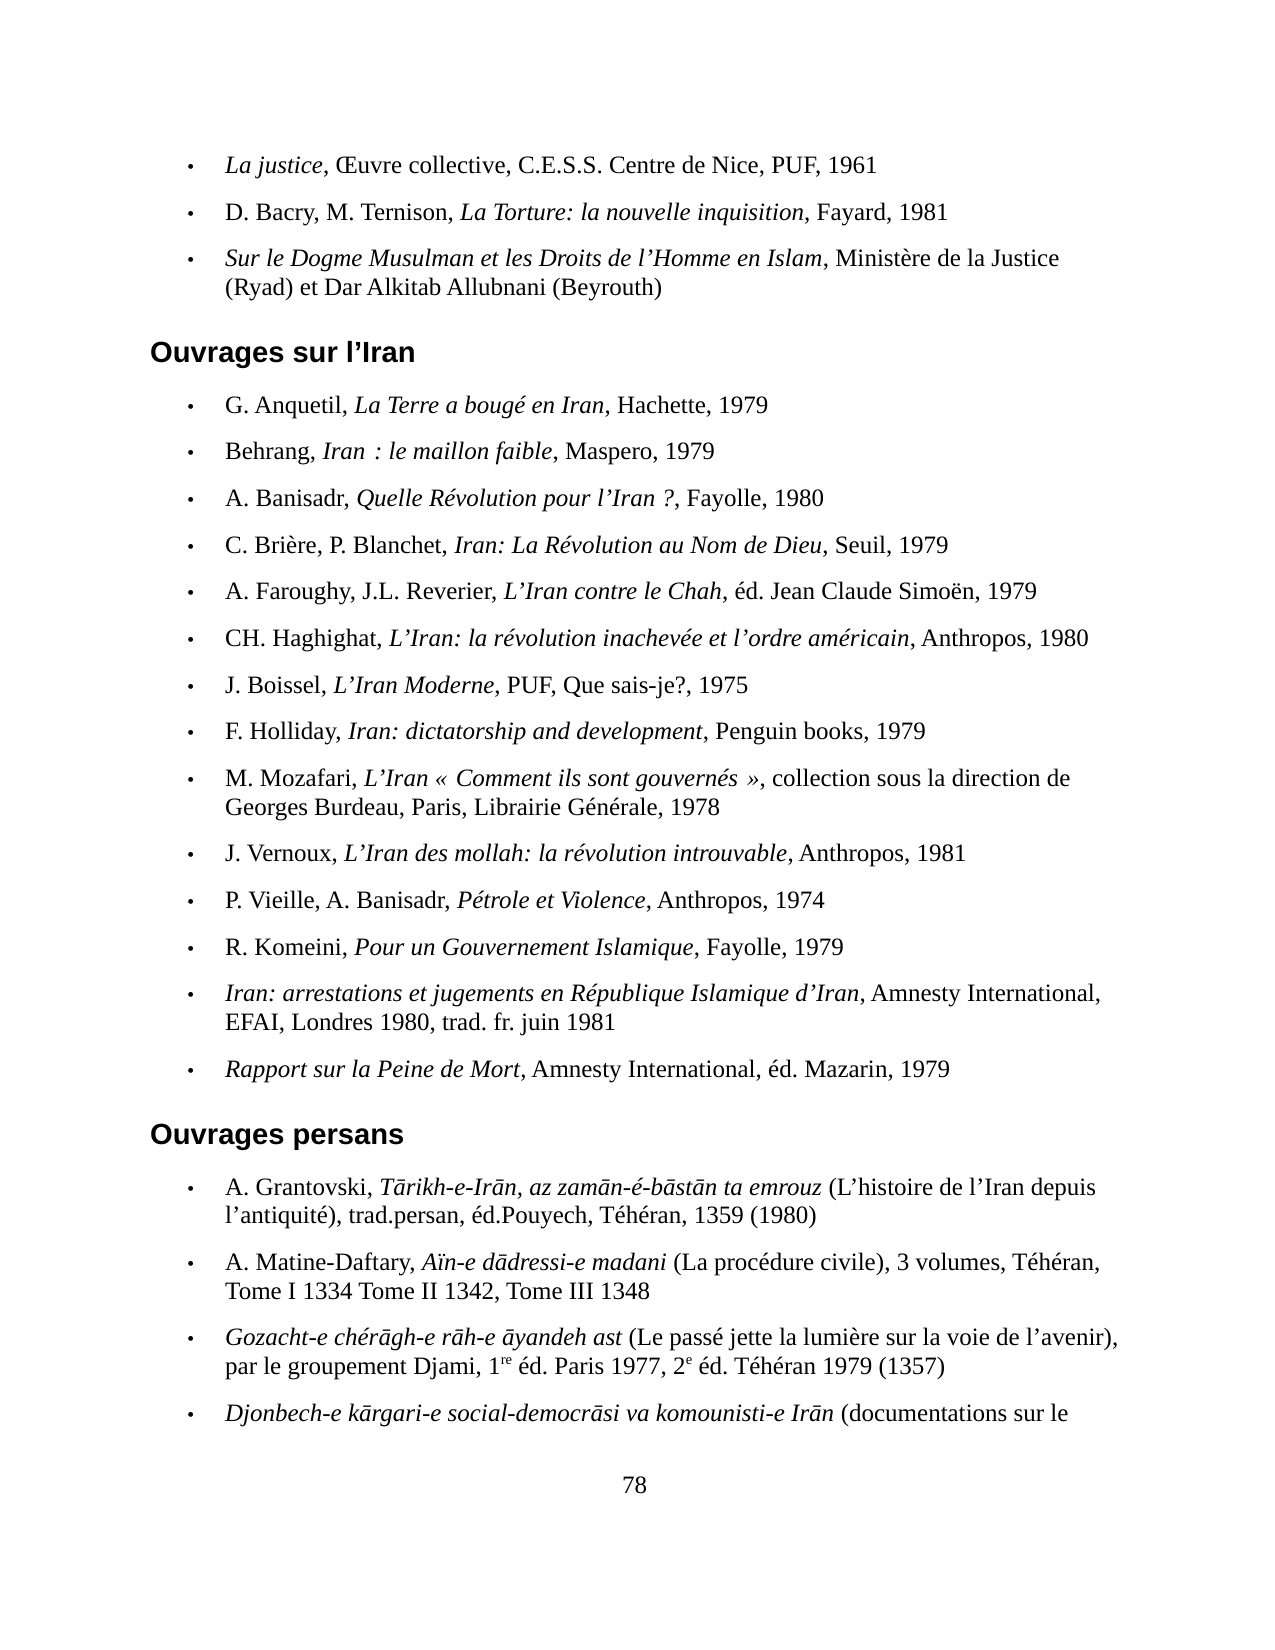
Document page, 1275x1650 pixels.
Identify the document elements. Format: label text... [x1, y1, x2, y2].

list Rapport sur la Peine de Mort, Amnesty International, éd. Mazarin, 1979 [187, 1054, 1125, 1083]
list M. Mozafari, L’Iran « Comment ils sont gouvernés », collection sous la direction de Georges Burdeau, Paris, Librairie Générale, 1978 [187, 763, 1125, 821]
list A. Banisadr, Quelle Révolution pour l’Iran ?, Fayolle, 1980 [187, 483, 1125, 512]
list P. Vieille, A. Banisadr, Pétrole et Violence, Anthropos, 1974 [187, 885, 1125, 914]
list J. Boissel, L’Iran Moderne, PUF, Que sais-je?, 1975 [187, 670, 1125, 698]
list La justice, Œuvre collective, C.E.S.S. Centre de Nice, PUF, 1961 [187, 150, 1125, 179]
list Iran: arrestations et jugements en République Islamique d’Iran, Amnesty International, EFAI, Londres 1980, trad. fr. juin 1981 [187, 978, 1125, 1036]
list CH. Haghighat, L’Iran: la révolution inachevée et l’ordre américain, Anthropos, 1980 [187, 623, 1125, 652]
list A. Grantovski, Tārikh-e-Irān, az zamān-é-bāstān ta emrouz (L’histoire de l’Iran depuis l’antiquité), trad.persan, éd.Pouyech, Téhéran, 1359 (1980) [187, 1172, 1125, 1229]
list Behrang, Iran : le maillon faible, Maspero, 1979 [187, 436, 1125, 465]
list D. Bacry, M. Ternison, La Torture: la nouvelle inquisition, Fayard, 1981 [187, 197, 1125, 225]
list J. Vernoux, L’Iran des mollah: la révolution introuvable, Anthropos, 1981 [187, 838, 1125, 867]
list F. Holliday, Iran: dictatorship and development, Penguin books, 1979 [187, 716, 1125, 745]
list Djonbech-e kārgari-e social-democrāsi va komounisti-e Irān (documentations sur le [187, 1398, 1125, 1427]
list G. Anquetil, La Terre a bougé en Iran, Hachette, 1979 [187, 390, 1125, 418]
subtitle Ouvrages sur l’Iran [150, 335, 1125, 368]
list A. Faroughy, J.L. Reverier, L’Iran contre le Chah, éd. Jean Claude Simoën, 1979 [187, 576, 1125, 605]
list Sur le Dogme Musulman et les Droits de l’Homme en Islam, Ministère de la Justice (Ryad) et Dar Alkitab Allubnani (Beyrouth) [187, 243, 1125, 301]
list Gozacht-e chérāgh-e rāh-e āyandeh ast (Le passé jette la lumière sur la voie de l’avenir), par le groupement Djami, 1re éd. Paris 1977, 2e éd. Téhéran 1979 (1357) [187, 1322, 1125, 1380]
list R. Komeini, Pour un Gouvernement Islamique, Fayolle, 1979 [187, 932, 1125, 961]
list A. Matine-Daftary, Aïn-e dādressi-e madani (La procédure civile), 3 volumes, Téhéran, Tome I 1334 Tome II 1342, Tome III 1348 [187, 1247, 1125, 1304]
subtitle Ouvrages persans [150, 1117, 1125, 1150]
list C. Brière, P. Blanchet, Iran: La Révolution au Nom de Dieu, Seuil, 1979 [187, 530, 1125, 558]
